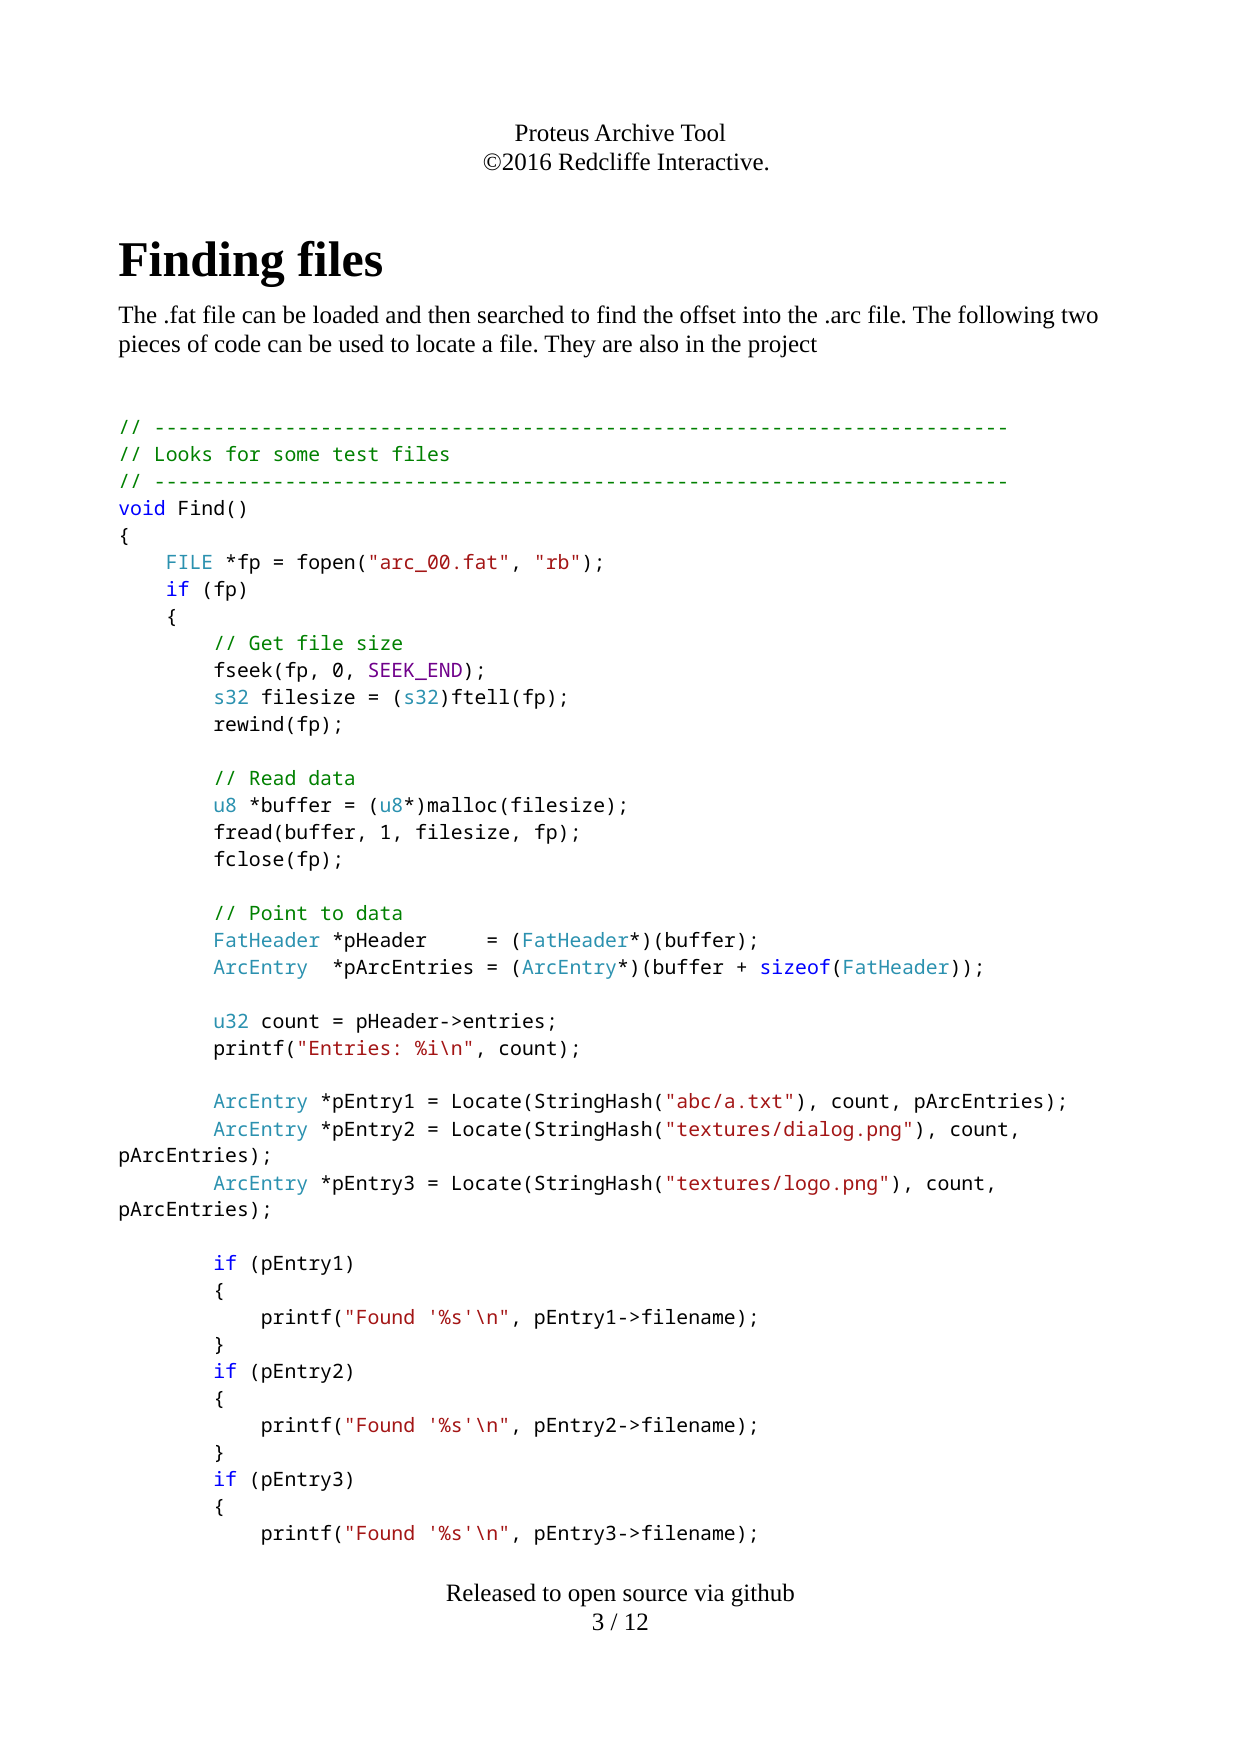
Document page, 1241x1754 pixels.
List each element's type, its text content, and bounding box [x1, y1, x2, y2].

text printf("Entries: %i\n", count); [118, 1034, 1122, 1061]
text { [118, 1384, 1122, 1412]
text } [118, 1438, 1122, 1466]
text void Find() [118, 494, 1122, 521]
text printf("Found '%s'\n", pEntry2->filename); [118, 1412, 1122, 1438]
text fseek(fp, 0, SEEK_END); [118, 656, 1122, 683]
text if (pEntry3) [118, 1466, 1122, 1492]
text fread(buffer, 1, filesize, fp); [118, 818, 1122, 845]
text // Point to data [118, 899, 1122, 926]
text // ------------------------------------------------------------------------ [118, 413, 1122, 440]
text ArcEntry *pEntry1 = Locate(StringHash("abc/a.txt"), count, pArcEntries); [118, 1088, 1122, 1115]
text { [118, 1492, 1122, 1519]
text FatHeader *pHeader = (FatHeader*)(buffer); [118, 926, 1122, 953]
text // Read data [118, 764, 1122, 791]
text // Looks for some test files [118, 440, 1122, 467]
text FILE *fp = fopen("arc_00.fat", "rb"); [118, 548, 1122, 575]
text ArcEntry *pArcEntries = (ArcEntry*)(buffer + sizeof(FatHeader)); [118, 953, 1122, 980]
text ArcEntry *pEntry3 = Locate(StringHash("textures/logo.png"), count, pArcEntries); [118, 1169, 1122, 1223]
text fclose(fp); [118, 845, 1122, 872]
text if (pEntry2) [118, 1358, 1122, 1384]
text { [118, 1277, 1122, 1304]
text if (pEntry1) [118, 1250, 1122, 1277]
text { [118, 602, 1122, 629]
text // Get file size [118, 629, 1122, 656]
text printf("Found '%s'\n", pEntry3->filename); [118, 1519, 1122, 1546]
text } [118, 1331, 1122, 1358]
text printf("Found '%s'\n", pEntry1->filename); [118, 1304, 1122, 1331]
text s32 filesize = (s32)ftell(fp); [118, 683, 1122, 710]
text ArcEntry *pEntry2 = Locate(StringHash("textures/dialog.png"), count, pArcEntries); [118, 1115, 1122, 1169]
text The .fat file can be loaded and then searched to find the offset into the .arc file. The following two pieces of code can be used to locate a file. They are also in the project [118, 300, 1122, 358]
text u8 *buffer = (u8*)malloc(filesize); [118, 791, 1122, 818]
text // ------------------------------------------------------------------------ [118, 467, 1122, 494]
text u32 count = pHeader->entries; [118, 1007, 1122, 1034]
text { [118, 521, 1122, 548]
text if (fp) [118, 575, 1122, 602]
text rewind(fp); [118, 710, 1122, 737]
subtitle Finding files [118, 230, 1122, 288]
